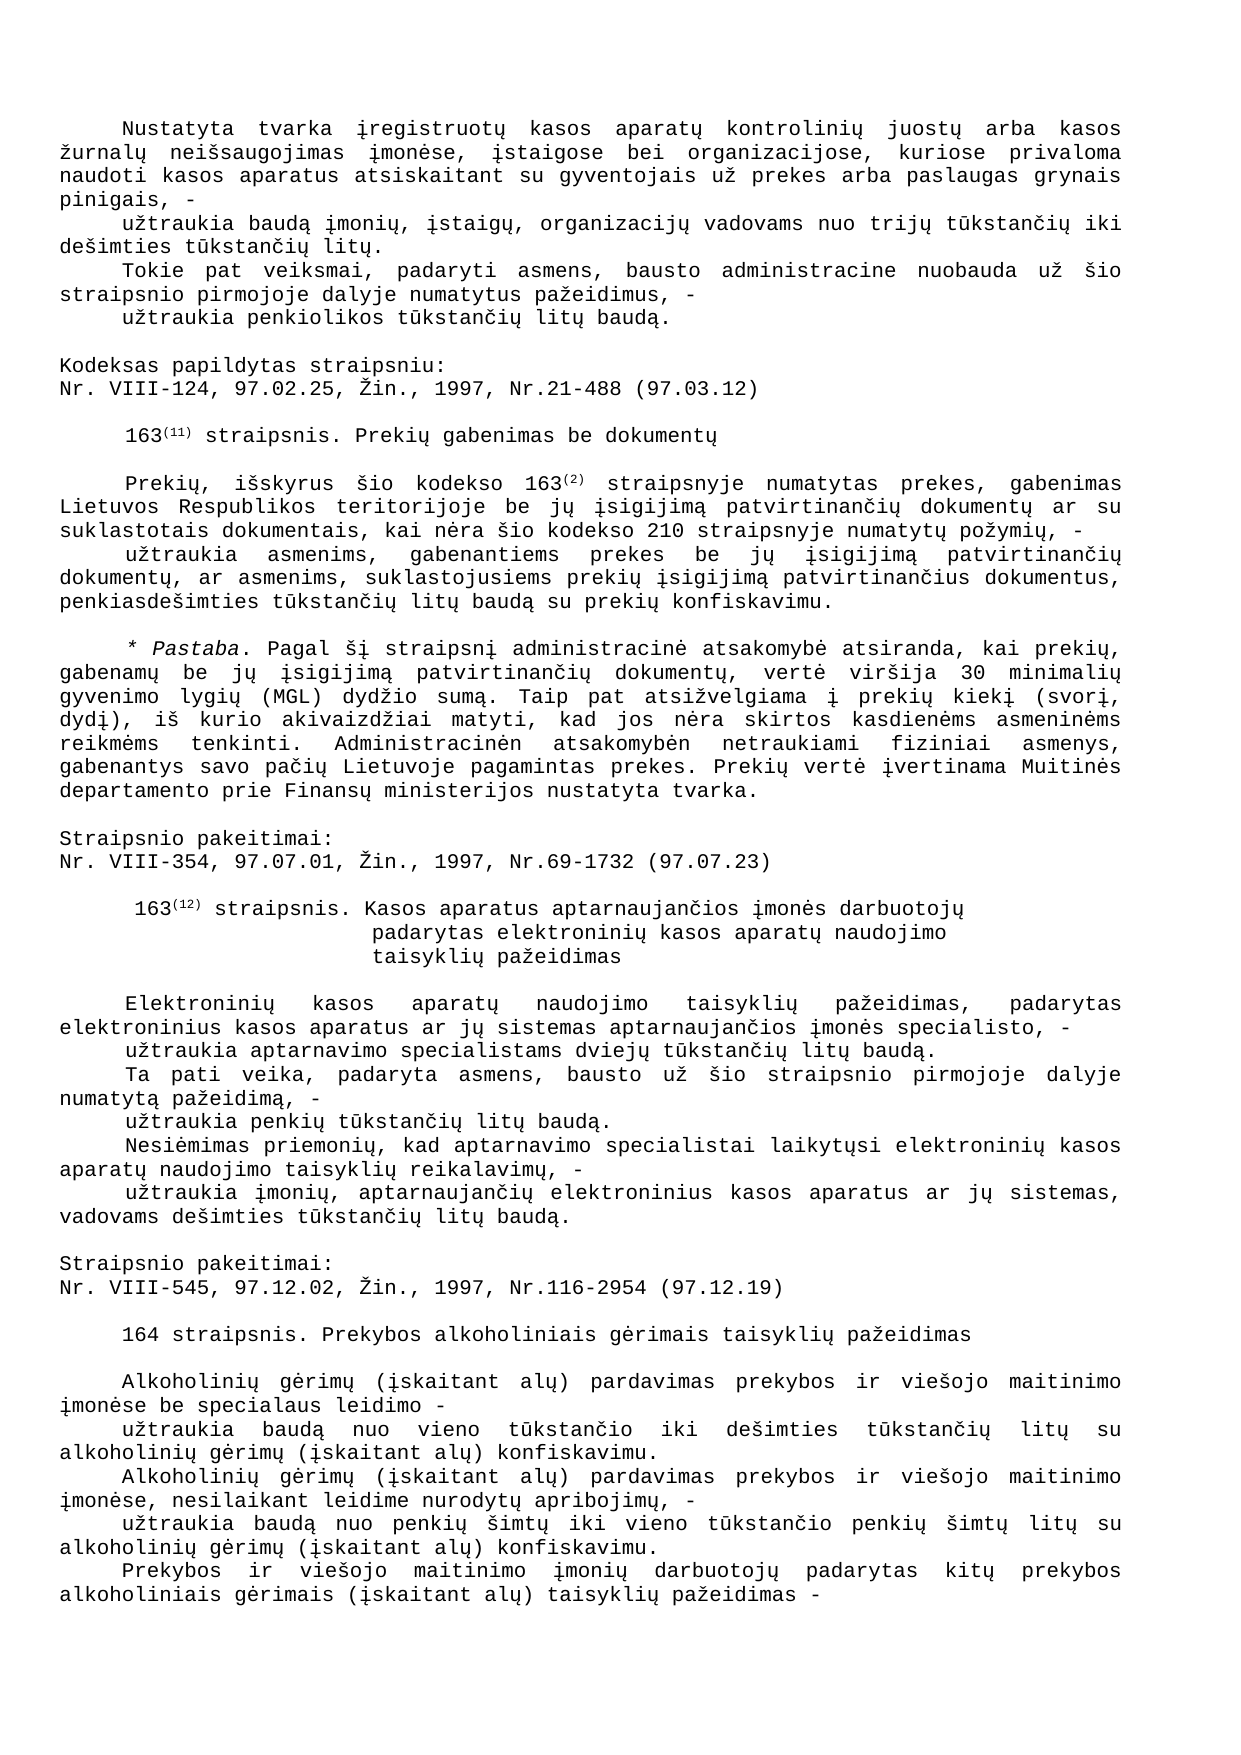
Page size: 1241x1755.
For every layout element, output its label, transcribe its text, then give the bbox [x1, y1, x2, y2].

text Kodeksas papildytas straipsniu: [59, 354, 1122, 378]
text užtraukia įmonių, aptarnaujančių elektroninius kasos aparatus ar jų sistemas, vadovams dešimties tūkstančių litų baudą. [59, 1182, 1122, 1229]
text Nesiėmimas priemonių, kad aptarnavimo specialistai laikytųsi elektroninių kasos aparatų naudojimo taisyklių reikalavimų, - [59, 1135, 1122, 1182]
text Tokie pat veiksmai, padaryti asmens, bausto administracine nuobauda už šio straipsnio pirmojoje dalyje numatytus pažeidimus, - [59, 260, 1122, 307]
text Alkoholinių gėrimų (įskaitant alų) pardavimas prekybos ir viešojo maitinimo įmonėse be specialaus leidimo - [59, 1371, 1122, 1419]
text Nr. VIII-124, 97.02.25, Žin., 1997, Nr.21-488 (97.03.12) [59, 378, 1122, 402]
text Nr. VIII-354, 97.07.01, Žin., 1997, Nr.69-1732 (97.07.23) [59, 851, 1122, 875]
text 163(11) straipsnis. Prekių gabenimas be dokumentų [59, 426, 1122, 449]
text * Pastaba. Pagal šį straipsnį administracinė atsakomybė atsiranda, kai prekių, gabenamų be jų įsigijimą patvirtinančių dokumentų, vertė viršija 30 minimalių gyvenimo lygių (MGL) dydžio sumą. Taip pat atsižvelgiama į prekių kiekį (svorį, dydį), iš kurio akivaizdžiai matyti, kad jos nėra skirtos kasdienėms asmeninėms reikmėms tenkinti. Administracinėn atsakomybėn netraukiami fiziniai asmenys, gabenantys savo pačių Lietuvoje pagamintas prekes. Prekių vertė įvertinama Muitinės departamento prie Finansų ministerijos nustatyta tvarka. [59, 638, 1122, 804]
text Elektroninių kasos aparatų naudojimo taisyklių pažeidimas, padarytas elektroninius kasos aparatus ar jų sistemas aptarnaujančios įmonės specialisto, - [59, 993, 1122, 1040]
text taisyklių pažeidimas [134, 946, 1122, 969]
text padarytas elektroninių kasos aparatų naudojimo [134, 922, 1122, 946]
text 163(12) straipsnis. Kasos aparatus aptarnaujančios įmonės darbuotojų [134, 898, 1122, 922]
text Straipsnio pakeitimai: [59, 1253, 1122, 1277]
text Prekių, išskyrus šio kodekso 163(2) straipsnyje numatytas prekes, gabenimas Lietuvos Respublikos teritorijoje be jų įsigijimą patvirtinančių dokumentų ar su suklastotais dokumentais, kai nėra šio kodekso 210 straipsnyje numatytų požymių, - [59, 473, 1122, 544]
text Prekybos ir viešojo maitinimo įmonių darbuotojų padarytas kitų prekybos alkoholiniais gėrimais (įskaitant alų) taisyklių pažeidimas - [59, 1561, 1122, 1608]
text Alkoholinių gėrimų (įskaitant alų) pardavimas prekybos ir viešojo maitinimo įmonėse, nesilaikant leidime nurodytų apribojimų, - [59, 1466, 1122, 1513]
text užtraukia baudą nuo penkių šimtų iki vieno tūkstančio penkių šimtų litų su alkoholinių gėrimų (įskaitant alų) konfiskavimu. [59, 1513, 1122, 1561]
text užtraukia penkių tūkstančių litų baudą. [59, 1111, 1122, 1135]
text Straipsnio pakeitimai: [59, 827, 1122, 851]
text Ta pati veika, padaryta asmens, bausto už šio straipsnio pirmojoje dalyje numatytą pažeidimą, - [59, 1064, 1122, 1111]
text Nustatyta tvarka įregistruotų kasos aparatų kontrolinių juostų arba kasos žurnalų neišsaugojimas įmonėse, įstaigose bei organizacijose, kuriose privaloma naudoti kasos aparatus atsiskaitant su gyventojais už prekes arba paslaugas grynais pinigais, - [59, 118, 1122, 213]
text užtraukia baudą įmonių, įstaigų, organizacijų vadovams nuo trijų tūkstančių iki dešimties tūkstančių litų. [59, 213, 1122, 260]
text užtraukia asmenims, gabenantiems prekes be jų įsigijimą patvirtinančių dokumentų, ar asmenims, suklastojusiems prekių įsigijimą patvirtinančius dokumentus, penkiasdešimties tūkstančių litų baudą su prekių konfiskavimu. [59, 544, 1122, 615]
text užtraukia penkiolikos tūkstančių litų baudą. [59, 307, 1122, 331]
text užtraukia baudą nuo vieno tūkstančio iki dešimties tūkstančių litų su alkoholinių gėrimų (įskaitant alų) konfiskavimu. [59, 1419, 1122, 1466]
text 164 straipsnis. Prekybos alkoholiniais gėrimais taisyklių pažeidimas [59, 1324, 1122, 1348]
text užtraukia aptarnavimo specialistams dviejų tūkstančių litų baudą. [59, 1040, 1122, 1064]
text Nr. VIII-545, 97.12.02, Žin., 1997, Nr.116-2954 (97.12.19) [59, 1277, 1122, 1300]
